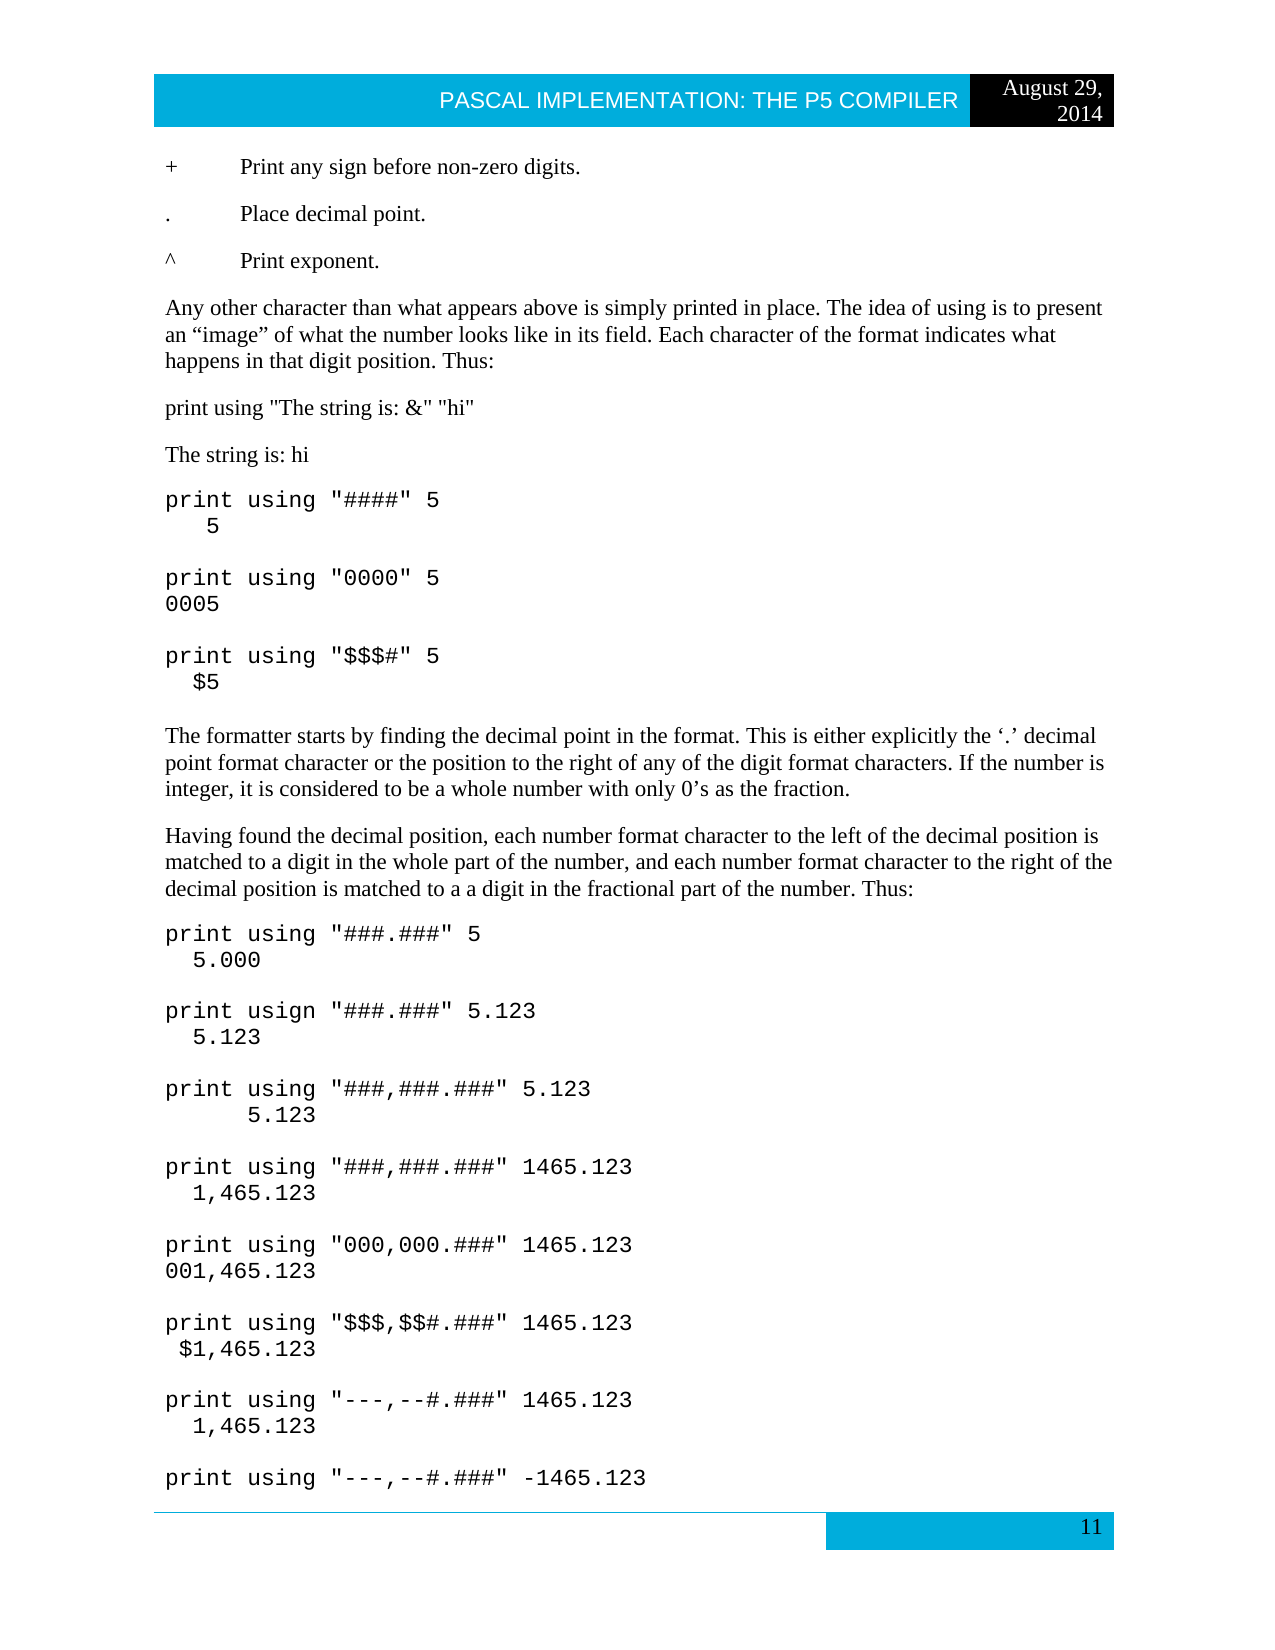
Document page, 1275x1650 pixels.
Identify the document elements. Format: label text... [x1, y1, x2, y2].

text print using "000,000.###" 1465.123 [165, 1233, 1125, 1259]
text print usign "###.###" 5.123 [165, 1000, 1125, 1026]
text print using "---,--#.###" -1465.123 [165, 1467, 1125, 1493]
text 5.000 [165, 948, 1125, 974]
text print using "###,###.###" 5.123 [165, 1078, 1125, 1103]
text 5 [165, 515, 1125, 541]
text 1,465.123 [165, 1415, 1125, 1441]
text 1,465.123 [165, 1181, 1125, 1207]
text 0005 [165, 592, 1125, 618]
text print using "$$$#" 5 [165, 644, 1125, 670]
text print using "$$$,$$#.###" 1465.123 [165, 1311, 1125, 1337]
text ^ Print exponent. [165, 247, 1125, 274]
text . Place decimal point. [165, 200, 1125, 226]
text print using "###,###.###" 1465.123 [165, 1155, 1125, 1181]
text Having found the decimal position, each number format character to the left of the decimal position is matched to a digit in the whole part of the number, and each number format character to the right of the decimal position is matched to a a digit in the fractional part of the number. Thus: [165, 822, 1125, 901]
text The string is: hi [165, 442, 1125, 468]
text + Print any sign before non-zero digits. [165, 153, 1125, 179]
text 5.123 [165, 1103, 1125, 1129]
text print using "###.###" 5 [165, 922, 1125, 948]
text The formatter starts by finding the decimal point in the format. This is either explicitly the ‘.’ decimal point format character or the position to the right of any of the digit format characters. If the number is integer, it is considered to be a whole number with only 0’s as the fraction. [165, 722, 1125, 801]
text $1,465.123 [165, 1337, 1125, 1363]
text print using "The string is: &" "hi" [165, 394, 1125, 421]
text $5 [165, 670, 1125, 696]
text 5.123 [165, 1026, 1125, 1052]
text print using "---,--#.###" 1465.123 [165, 1389, 1125, 1415]
text print using "####" 5 [165, 489, 1125, 515]
text Any other character than what appears above is simply printed in place. The idea of using is to present an “image” of what the number looks like in its field. Each character of the format indicates what happens in that digit position. Thus: [165, 294, 1125, 373]
text print using "0000" 5 [165, 567, 1125, 592]
text 001,465.123 [165, 1259, 1125, 1285]
